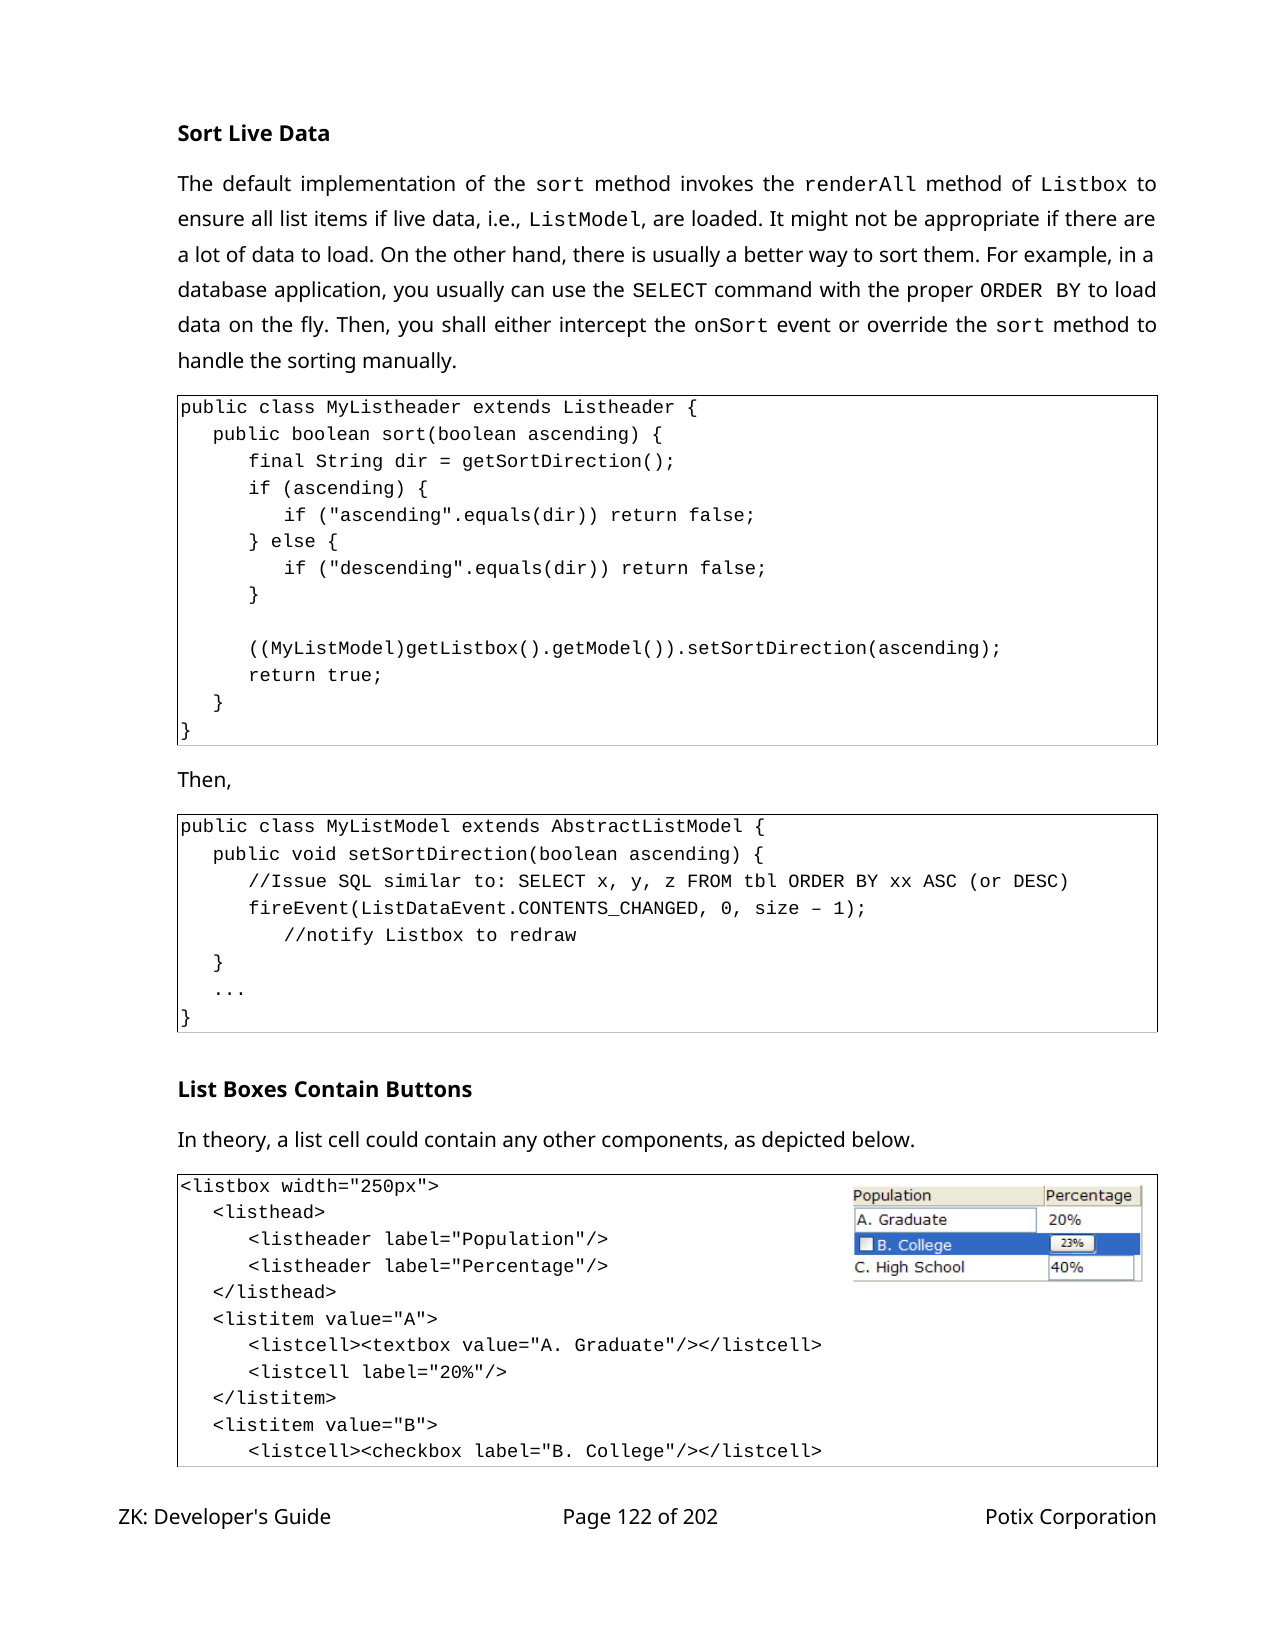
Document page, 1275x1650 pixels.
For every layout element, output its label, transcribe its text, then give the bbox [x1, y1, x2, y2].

subtitle Sort Live Data [177, 118, 1157, 148]
text Then, [177, 765, 1157, 793]
text } [178, 717, 1157, 745]
subtitle List Boxes Contain Buttons [177, 1074, 1157, 1104]
text public class MyListheader extends Listheader { [178, 396, 1157, 419]
text return true; [178, 663, 1157, 687]
text //notify Listbox to redraw [178, 923, 1157, 947]
text final String dir = getSortDirection(); if (ascending) { if ("ascending".equals(dir)) return false; } else { if ("descending".equals(dir)) return false; } [178, 449, 1157, 633]
text } [178, 690, 1157, 714]
picture [851, 1181, 1145, 1284]
text } [178, 950, 1157, 974]
text public class MyListModel extends AbstractListModel { [178, 815, 1157, 838]
text The default implementation of the sort method invokes the renderAll method of Listbox to ensure all list items if live data, i.e., ListModel, are loaded. It might not be appropriate if there are a lot of data to load. On the other hand, there is usually a better way to sort them. For example, in a database application, you usually can use the SELECT command with the proper ORDER BY to load data on the fly. Then, you shall either intercept the onSort event or override the sort method to handle the sorting manually. [177, 169, 1157, 374]
text public void setSortDirection(boolean ascending) { [178, 841, 1157, 866]
text //Issue SQL similar to: SELECT x, y, z FROM tbl ORDER BY xx ASC (or DESC) [178, 868, 1157, 893]
text ... [178, 977, 1157, 1002]
text In theory, a list cell could contain any other components, as depicted below. [177, 1125, 1157, 1153]
text public boolean sort(boolean ascending) { [178, 422, 1157, 446]
text ((MyListModel)getListbox().getModel()).setSortDirection(ascending); [178, 636, 1157, 660]
text fireEvent(ListDataEvent.CONTENTS_CHANGED, 0, size – 1); [178, 896, 1157, 920]
text <listbox width="250px"> <listhead> <listheader label="Population"/> <listheader label="Percentage"/> </listhead> <listitem value="A"> <listcell><textbox value="A. Graduate"/></listcell> <listcell label="20%"/> </listitem> <listitem value="B"> <listcell><checkbox label="B. College"/></listcell> [178, 1175, 1157, 1466]
text } [178, 1004, 1157, 1032]
